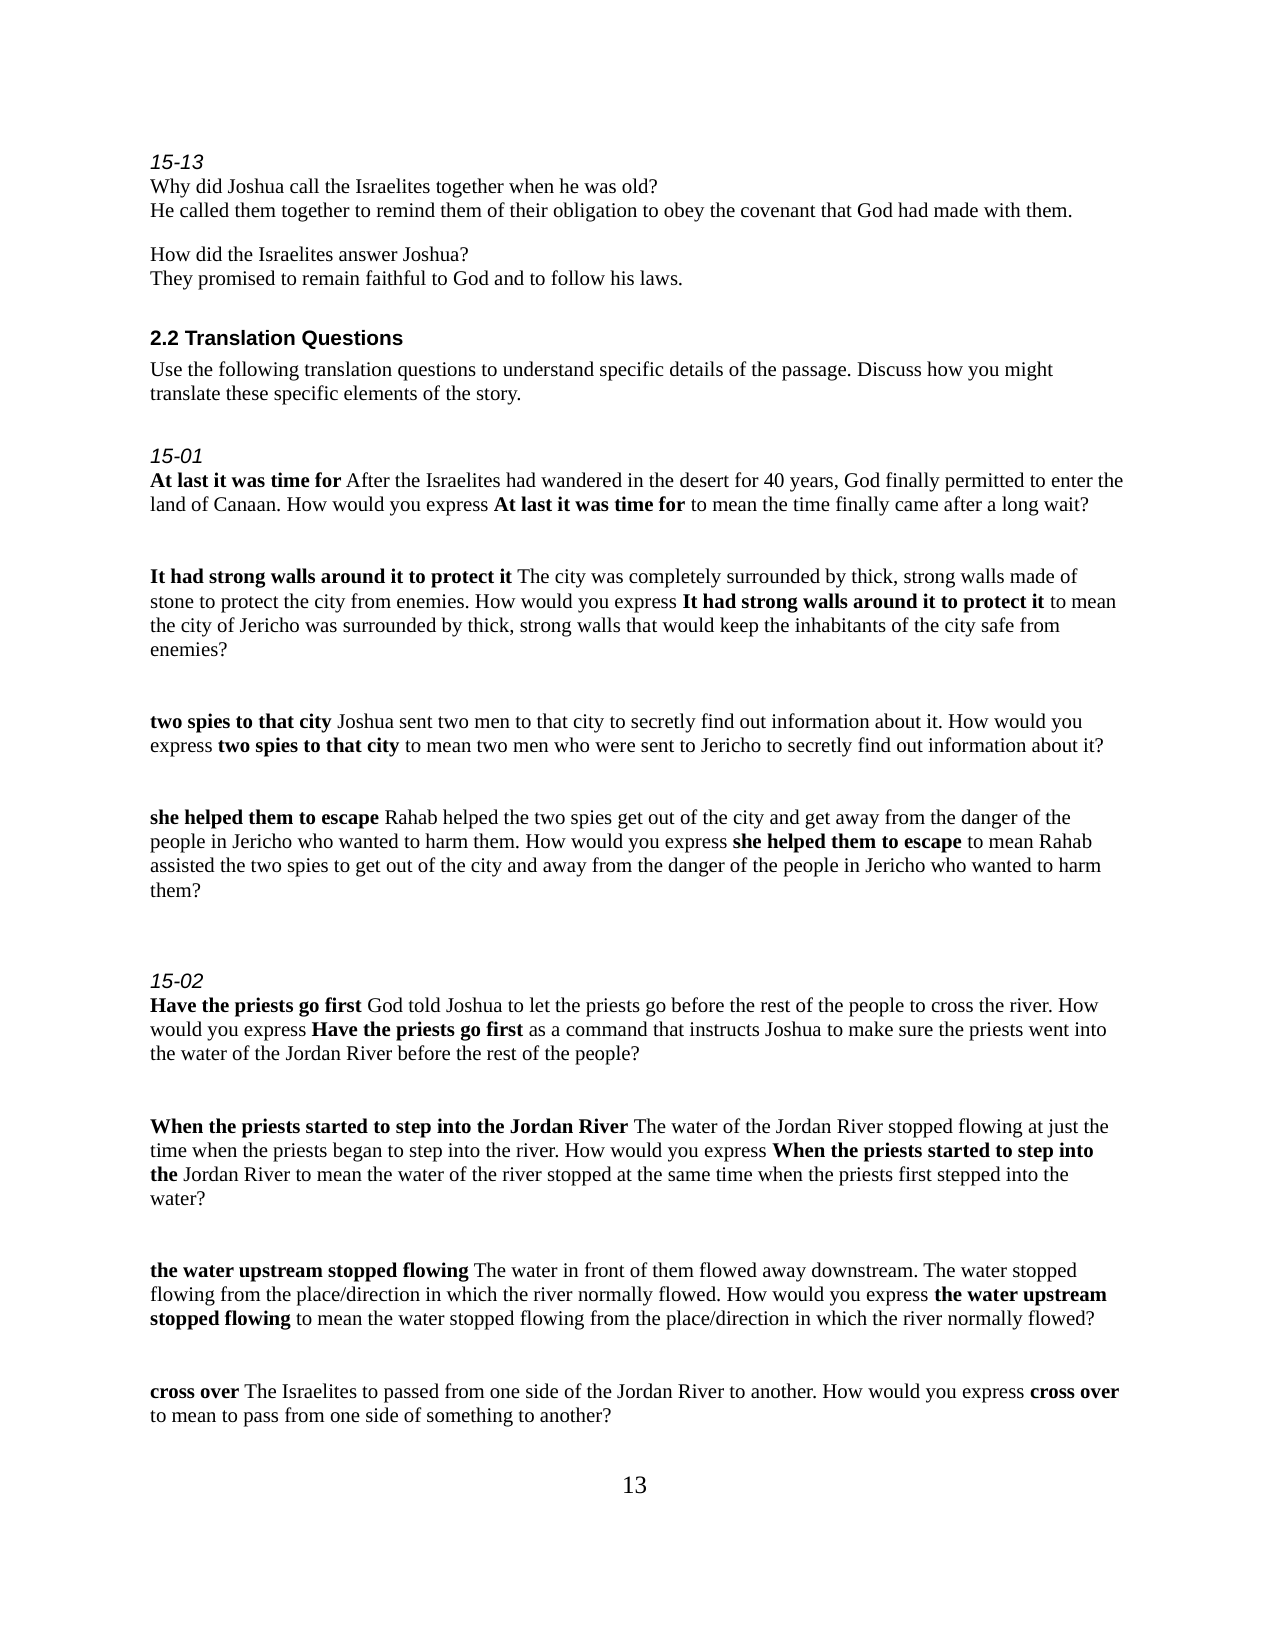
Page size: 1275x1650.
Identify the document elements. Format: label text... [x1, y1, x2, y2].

subtitle 15-01 [150, 444, 1125, 468]
subtitle 15-02 [150, 969, 1125, 993]
text How did the Israelites answer Joshua? They promised to remain faithful to God and to follow his laws. [150, 242, 1125, 290]
text the water upstream stopped flowing The water in front of them flowed away downstream. The water stopped flowing from the place/direction in which the river normally flowed. How would you express the water upstream stopped flowing to mean the water stopped flowing from the place/direction in which the river normally flowed? [150, 1258, 1125, 1330]
text Have the priests go first God told Joshua to let the priests go before the rest of the people to cross the river. How would you express Have the priests go first as a command that instructs Joshua to make sure the priests went into the water of the Jordan River before the rest of the people? [150, 993, 1125, 1065]
subtitle 15-13 [150, 150, 1125, 174]
text At last it was time for After the Israelites had wandered in the desert for 40 years, God finally permitted to enter the land of Canaan. How would you express At last it was time for to mean the time finally came after a long wait? [150, 468, 1125, 516]
text she helped them to escape Rahab helped the two spies get out of the city and get away from the danger of the people in Jericho who wanted to harm them. How would you express she helped them to escape to mean Rahab assisted the two spies to get out of the city and away from the danger of the people in Jericho who wanted to harm them? [150, 805, 1125, 902]
text It had strong walls around it to protect it The city was completely surrounded by thick, strong walls made of stone to protect the city from enemies. How would you express It had strong walls around it to protect it to mean the city of Jericho was surrounded by thick, strong walls that would keep the inhabitants of the city safe from enemies? [150, 564, 1125, 661]
subtitle 2.2 Translation Questions [150, 326, 1125, 349]
text Why did Joshua call the Israelites together when he was old? He called them together to remind them of their obligation to obey the covenant that God had made with them. [150, 174, 1125, 222]
text Use the following translation questions to understand specific details of the passage. Discuss how you might translate these specific elements of the story. [150, 357, 1125, 405]
text cross over The Israelites to passed from one side of the Jordan River to another. How would you express cross over to mean to pass from one side of something to another? [150, 1378, 1125, 1427]
text When the priests started to step into the Jordan River The water of the Jordan River stopped flowing at just the time when the priests began to step into the river. How would you express When the priests started to step into the Jordan River to mean the water of the river stopped at the same time when the priests first stepped into the water? [150, 1114, 1125, 1210]
text two spies to that city Joshua sent two men to that city to secretly find out information about it. How would you express two spies to that city to mean two men who were sent to Jericho to secretly find out information about it? [150, 709, 1125, 757]
